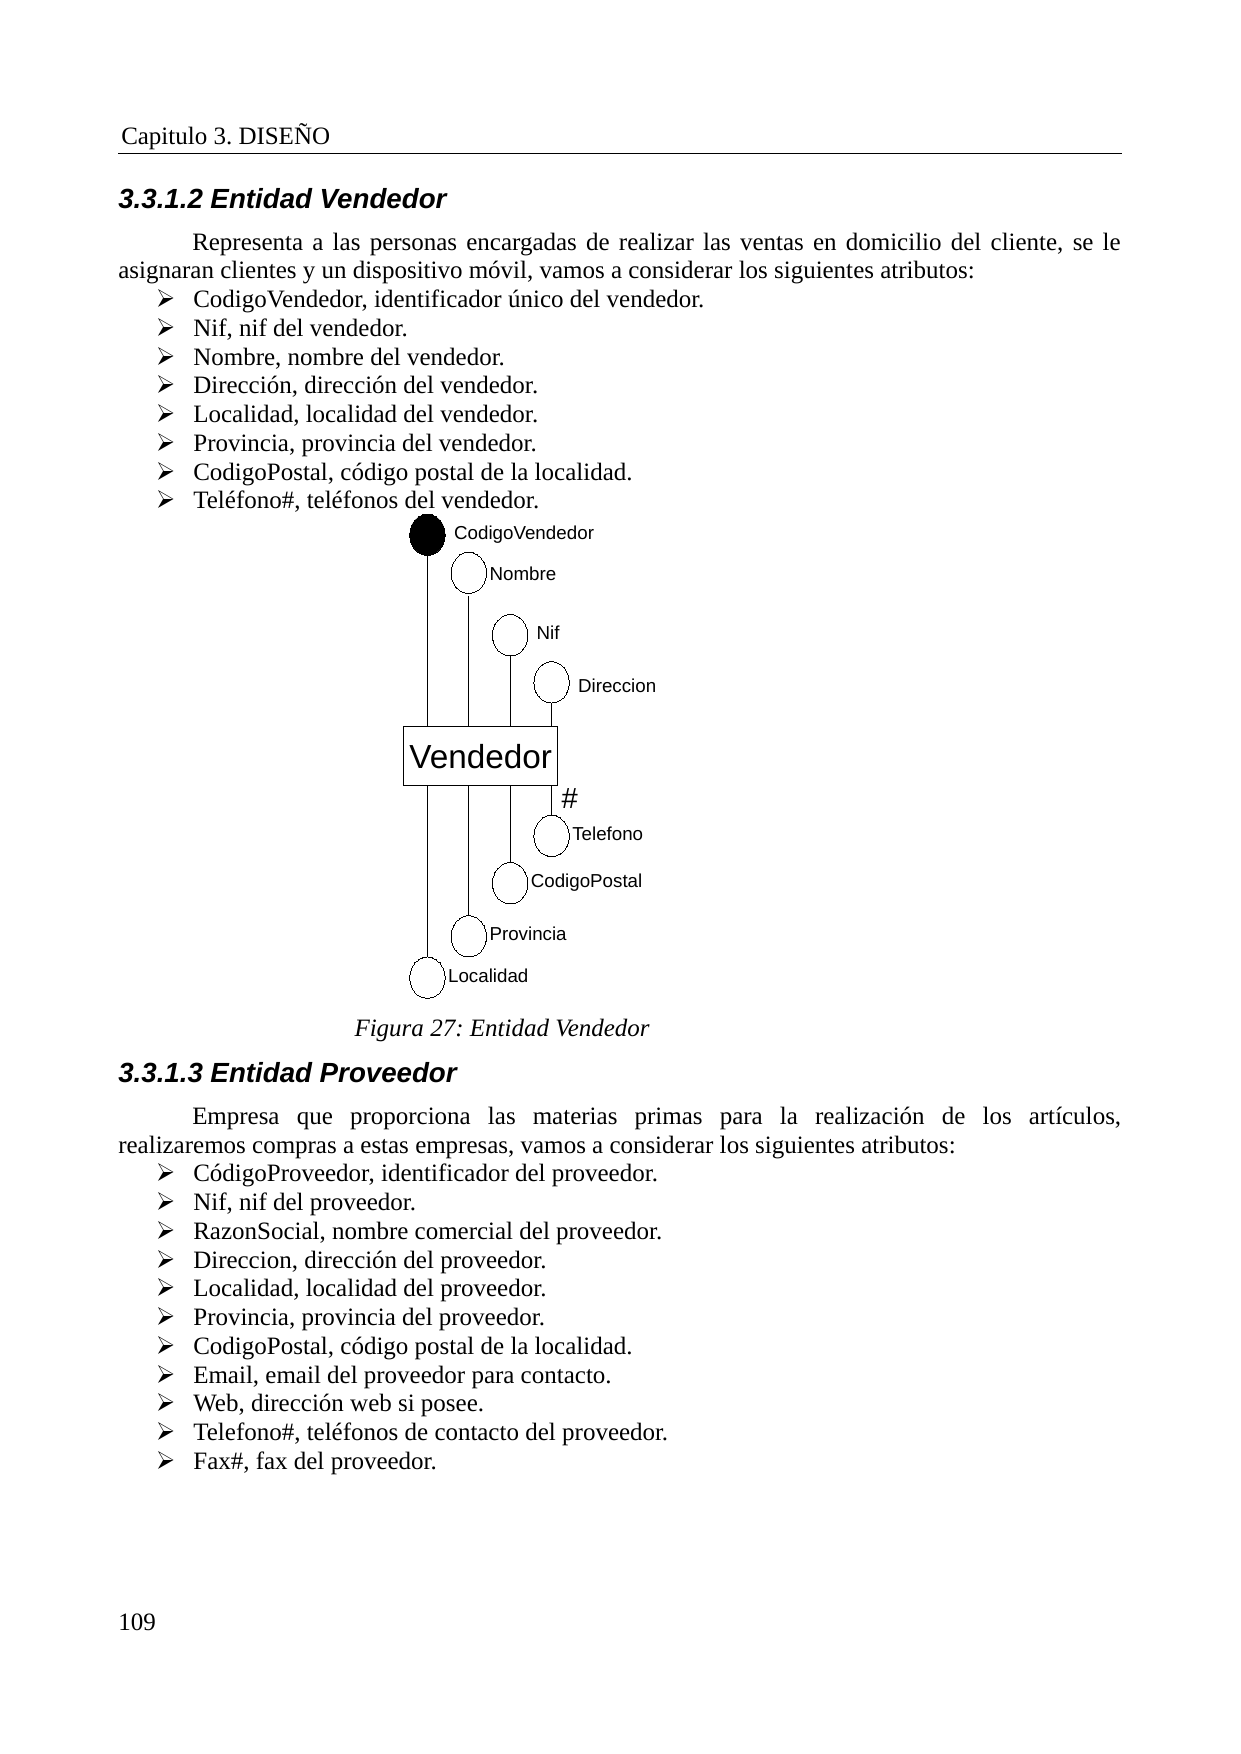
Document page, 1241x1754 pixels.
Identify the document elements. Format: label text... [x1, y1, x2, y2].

list Email, email del proveedor para contacto. [156, 1360, 1122, 1388]
list Dirección, dirección del vendedor. [156, 370, 1122, 399]
list Nif, nif del vendedor. [156, 313, 1122, 342]
list Nif, nif del proveedor. [156, 1187, 1122, 1216]
text Figura 27: Entidad Vendedor [354, 527, 748, 1042]
list Fax#, fax del proveedor. [156, 1446, 1122, 1475]
list CodigoVendedor, identificador único del vendedor. [156, 284, 1122, 313]
subtitle 3.3.1.3 Entidad Proveedor [118, 1057, 1122, 1088]
list Teléfono#, teléfonos del vendedor. [156, 485, 1122, 514]
list CodigoPostal, código postal de la localidad. [156, 1331, 1122, 1360]
text Empresa que proporciona las materias primas para la realización de los artículos, realizaremos compras a estas empresas, vamos a considerar los siguientes atributos: [118, 1101, 1122, 1158]
list Provincia, provincia del proveedor. [156, 1302, 1122, 1331]
list Web, dirección web si posee. [156, 1388, 1122, 1417]
list CodigoPostal, código postal de la localidad. [156, 457, 1122, 485]
text Representa a las personas encargadas de realizar las ventas en domicilio del cliente, se le asignaran clientes y un dispositivo móvil, vamos a considerar los siguientes atributos: [118, 227, 1122, 284]
list Nombre, nombre del vendedor. [156, 342, 1122, 370]
list Localidad, localidad del vendedor. [156, 399, 1122, 428]
subtitle 3.3.1.2 Entidad Vendedor [118, 182, 1122, 214]
list RazonSocial, nombre comercial del proveedor. [156, 1216, 1122, 1245]
list CódigoProveedor, identificador del proveedor. [156, 1158, 1122, 1187]
list Localidad, localidad del proveedor. [156, 1273, 1122, 1302]
list Direccion, dirección del proveedor. [156, 1245, 1122, 1273]
list Provincia, provincia del vendedor. [156, 428, 1122, 457]
list Telefono#, teléfonos de contacto del proveedor. [156, 1417, 1122, 1446]
